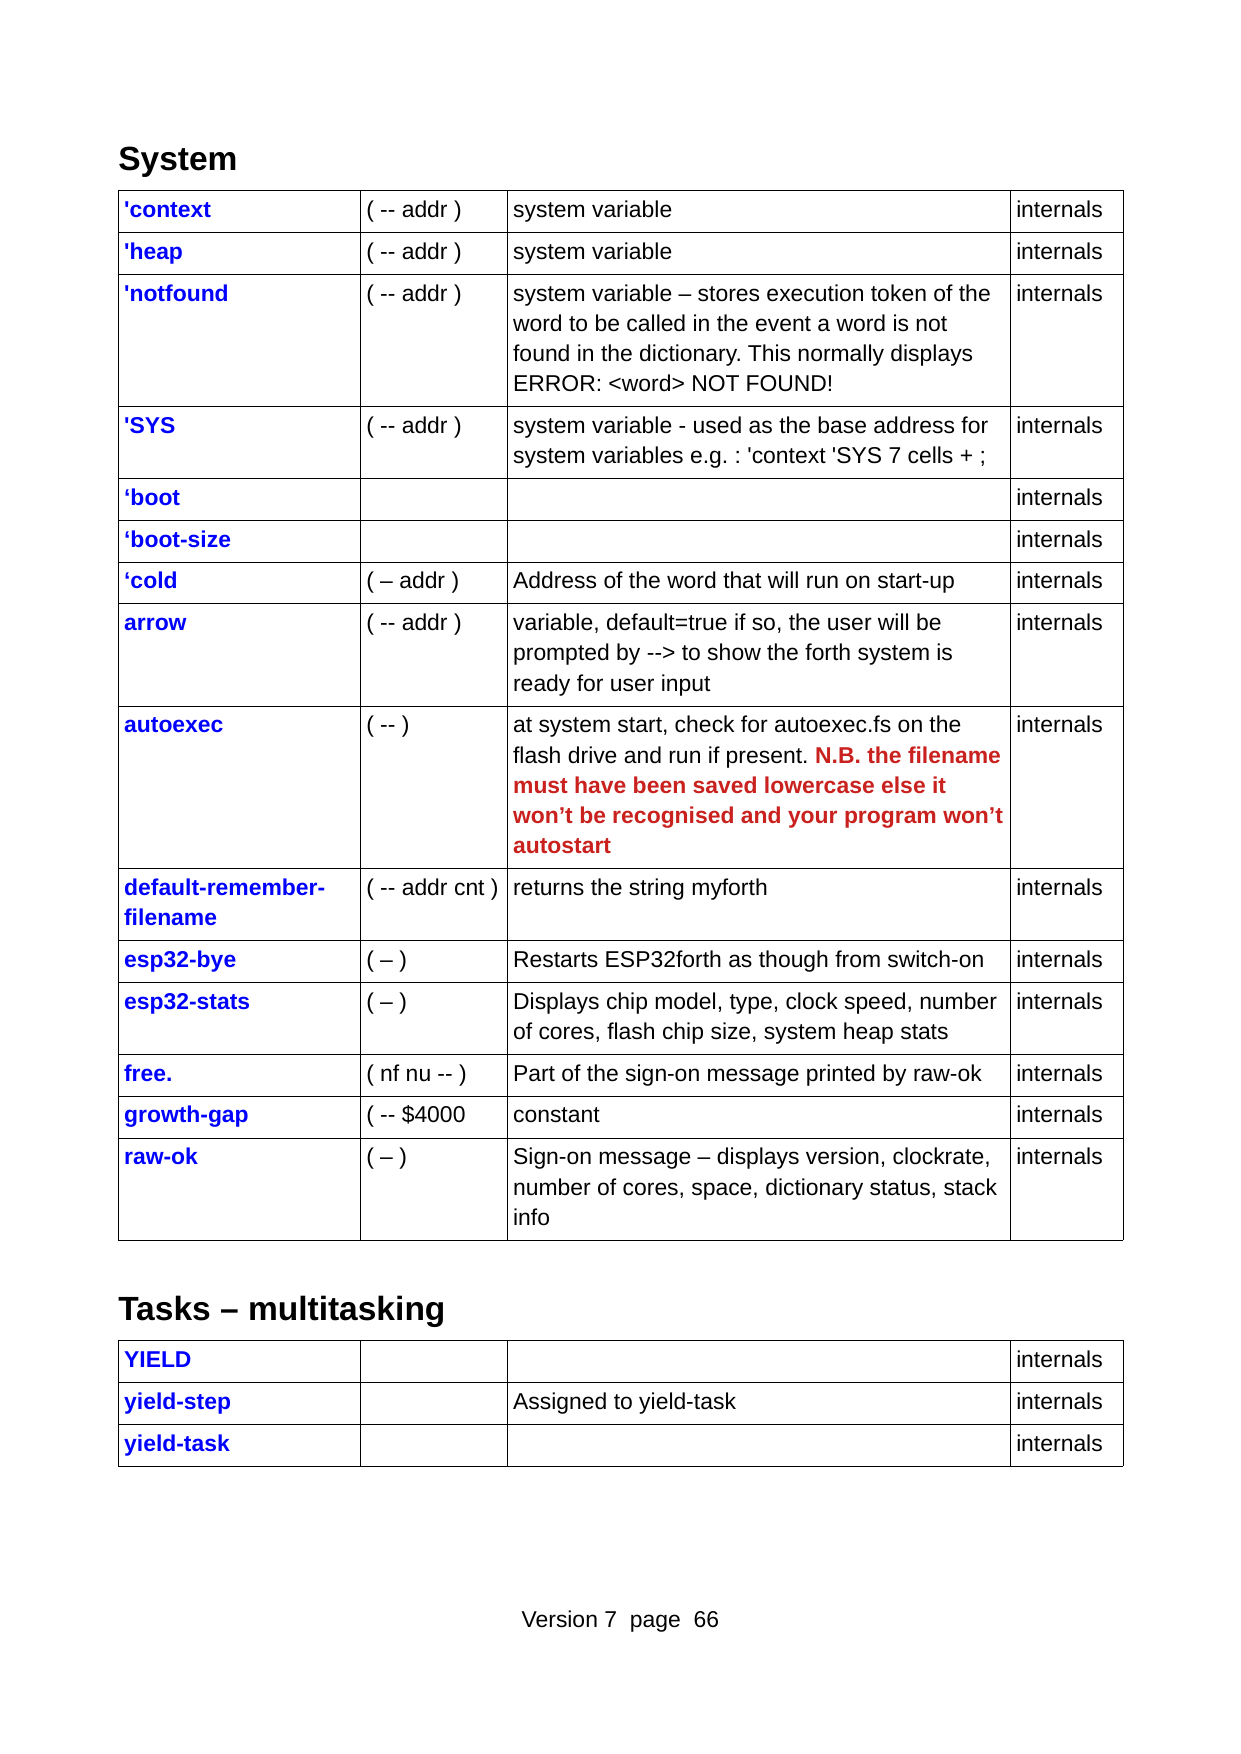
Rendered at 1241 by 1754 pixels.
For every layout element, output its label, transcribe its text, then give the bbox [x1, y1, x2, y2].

table_cell [361, 1383, 507, 1424]
table_cell ( -- addr ) [361, 604, 507, 706]
table_cell ( nf nu -- ) [361, 1055, 507, 1096]
table_cell ‘cold [119, 563, 360, 603]
table_cell internals [1011, 479, 1123, 520]
table_cell system variable – stores execution token of the word to be called in the event a word is not found in the dictionary. This normally displays ERROR: <word> NOT FOUND! [508, 275, 1010, 406]
table_cell internals [1011, 869, 1123, 940]
table_cell system variable - used as the base address for system variables e.g. : 'context 'SYS 7 cells + ; [508, 407, 1010, 478]
table_cell ( – ) [361, 983, 507, 1054]
table_cell Displays chip model, type, clock speed, number of cores, flash chip size, system heap stats [508, 983, 1010, 1054]
table_cell [508, 479, 1010, 520]
table_cell Assigned to yield-task [508, 1383, 1010, 1424]
table_cell internals [1011, 1055, 1123, 1096]
table_cell returns the string myforth [508, 869, 1010, 940]
subtitle System [118, 139, 1122, 178]
table_cell Part of the sign-on message printed by raw-ok [508, 1055, 1010, 1096]
table_cell 'SYS [119, 407, 360, 478]
table_cell internals [1011, 983, 1123, 1054]
table_cell raw-ok [119, 1139, 360, 1239]
table_cell Address of the word that will run on start-up [508, 563, 1010, 603]
table_cell [508, 521, 1010, 562]
table_cell constant [508, 1097, 1010, 1137]
table_cell internals [1011, 1383, 1123, 1424]
table_cell internals [1011, 1097, 1123, 1137]
table_cell free. [119, 1055, 360, 1096]
table_cell ( – addr ) [361, 563, 507, 603]
table_cell yield-task [119, 1425, 360, 1466]
table_cell 'heap [119, 233, 360, 274]
table_cell internals [1011, 563, 1123, 603]
table_cell at system start, check for autoexec.fs on the flash drive and run if present. N.B. the filename must have been saved lowercase else it won’t be recognised and your program won’t autostart [508, 707, 1010, 868]
table_cell ( -- addr ) [361, 407, 507, 478]
table_cell [361, 1425, 507, 1466]
table_cell ‘boot-size [119, 521, 360, 562]
subtitle Tasks – multitasking [118, 1289, 1122, 1328]
table_cell internals [1011, 521, 1123, 562]
table_header system variable [508, 191, 1010, 232]
table_cell internals [1011, 707, 1123, 868]
table_cell ( – ) [361, 941, 507, 982]
table_cell [361, 479, 507, 520]
table_cell ( -- addr ) [361, 233, 507, 274]
table_cell [361, 521, 507, 562]
table_cell internals [1011, 233, 1123, 274]
table_cell autoexec [119, 707, 360, 868]
table_cell ( -- addr ) [361, 275, 507, 406]
table_cell ( -- ) [361, 707, 507, 868]
table_cell internals [1011, 1425, 1123, 1466]
table_cell internals [1011, 275, 1123, 406]
table_cell internals [1011, 407, 1123, 478]
table_cell internals [1011, 1139, 1123, 1239]
table_header internals [1011, 1341, 1123, 1382]
table_cell default-remember-filename [119, 869, 360, 940]
table_header 'context [119, 191, 360, 232]
table_cell 'notfound [119, 275, 360, 406]
table_cell system variable [508, 233, 1010, 274]
table_cell internals [1011, 941, 1123, 982]
table_cell ( -- addr cnt ) [361, 869, 507, 940]
table_cell Restarts ESP32forth as though from switch-on [508, 941, 1010, 982]
table_cell esp32-stats [119, 983, 360, 1054]
table_cell ( -- $4000 [361, 1097, 507, 1137]
table_cell ‘boot [119, 479, 360, 520]
table_cell [508, 1425, 1010, 1466]
table_cell arrow [119, 604, 360, 706]
table_cell esp32-bye [119, 941, 360, 982]
table_cell internals [1011, 604, 1123, 706]
table_cell variable, default=true if so, the user will be prompted by --> to show the forth system is ready for user input [508, 604, 1010, 706]
table_cell yield-step [119, 1383, 360, 1424]
table_header internals [1011, 191, 1123, 232]
table_header [361, 1341, 507, 1382]
table_header [508, 1341, 1010, 1382]
table_header ( -- addr ) [361, 191, 507, 232]
table_cell ( – ) [361, 1139, 507, 1239]
table_header YIELD [119, 1341, 360, 1382]
table_cell growth-gap [119, 1097, 360, 1137]
table_cell Sign-on message – displays version, clockrate, number of cores, space, dictionary status, stack info [508, 1139, 1010, 1239]
